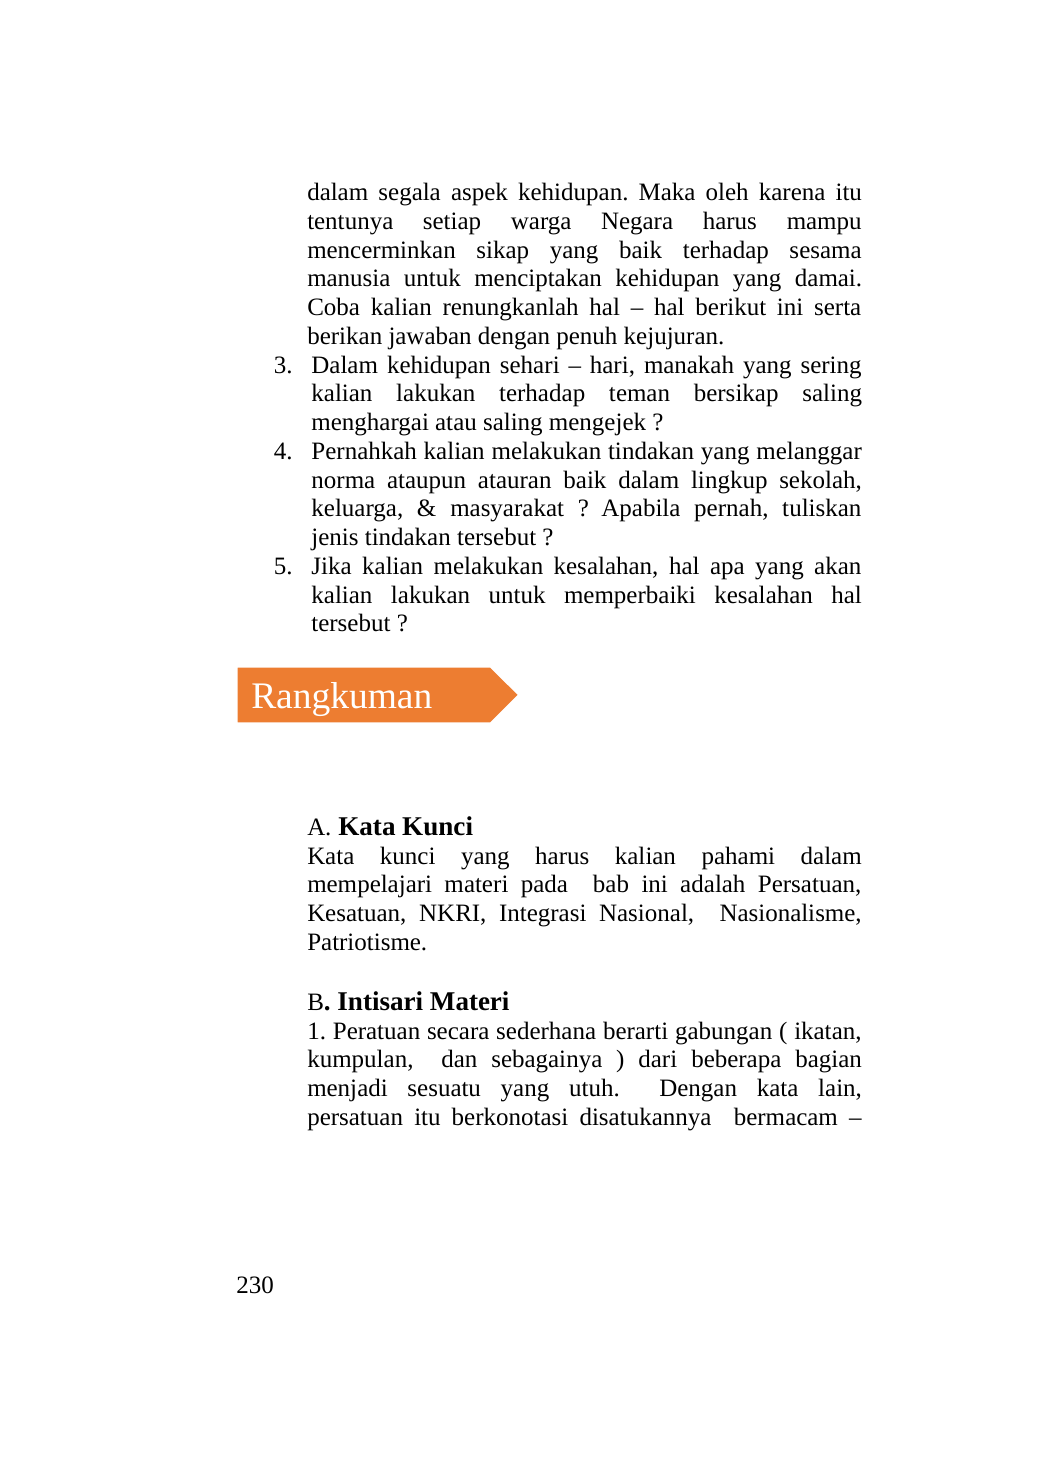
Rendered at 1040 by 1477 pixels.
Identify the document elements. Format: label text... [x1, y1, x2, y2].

list Pernahkah kalian melakukan tindakan yang melanggar norma ataupun atauran baik dalam lingkup sekolah, keluarga, & masyarakat ? Apabila pernah, tuliskan jenis tindakan tersebut ? [274, 436, 862, 551]
text A. Kata Kunci [307, 810, 862, 841]
list Dalam kehidupan sehari – hari, manakah yang sering kalian lakukan terhadap teman bersikap saling menghargai atau saling mengejek ? [274, 350, 862, 436]
text Kata kunci yang harus kalian pahami dalam mempelajari materi pada bab ini adalah Persatuan, Kesatuan, NKRI, Integrasi Nasional, Nasionalisme, Patriotisme. [307, 841, 862, 956]
list Jika kalian melakukan kesalahan, hal apa yang akan kalian lakukan untuk memperbaiki kesalahan hal tersebut ? [274, 551, 862, 637]
text B. Intisari Materi [307, 984, 862, 1016]
text dalam segala aspek kehidupan. Maka oleh karena itu tentunya setiap warga Negara harus mampu mencerminkan sikap yang baik terhadap sesama manusia untuk menciptakan kehidupan yang damai. Coba kalian renungkanlah hal – hal berikut ini serta berikan jawaban dengan penuh kejujuran. [307, 177, 862, 350]
text 1. Peratuan secara sederhana berarti gabungan ( ikatan, kumpulan, dan sebagainya ) dari beberapa bagian menjadi sesuatu yang utuh. Dengan kata lain, persatuan itu berkonotasi disatukannya bermacam – [307, 1016, 862, 1131]
